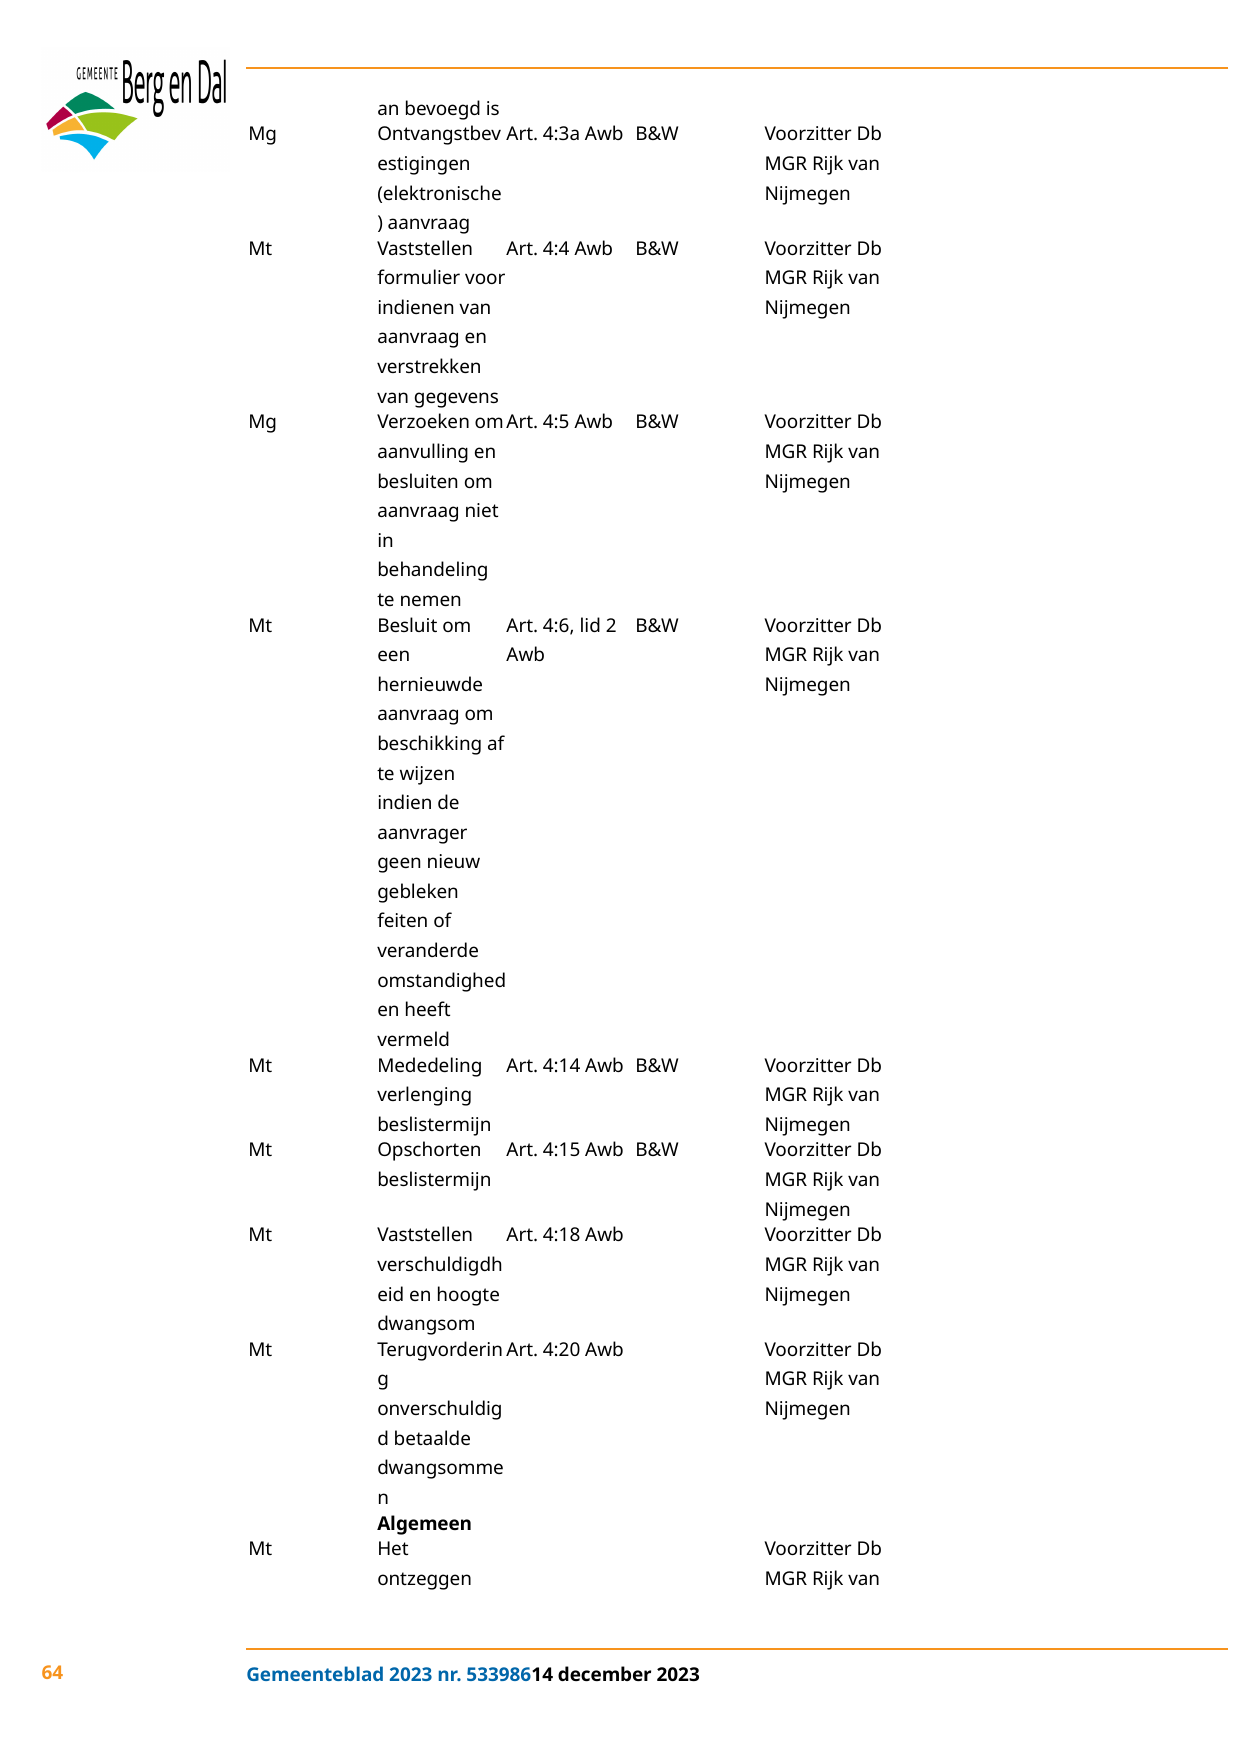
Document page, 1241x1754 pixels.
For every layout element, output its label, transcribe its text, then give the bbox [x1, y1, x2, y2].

picture [41, 47, 231, 172]
table_cell Ontvangstbevestigingen (elektronische) aanvraag [377, 121, 506, 235]
table_cell [1023, 409, 1152, 612]
table_cell B&W [635, 235, 764, 409]
table_cell [1023, 235, 1152, 409]
table_cell Mt [248, 235, 377, 409]
table_cell Voorzitter Db MGR Rijk van Nijmegen [764, 612, 893, 1052]
table_cell Voorzitter Db MGR Rijk van Nijmegen [764, 409, 893, 612]
table_cell [894, 1052, 1022, 1137]
table_cell [894, 1336, 1022, 1510]
table_cell [894, 612, 1022, 1052]
table_cell [635, 1535, 764, 1591]
table_cell Voorzitter Db MGR Rijk van Nijmegen [764, 1052, 893, 1137]
table_cell an bevoegd is [377, 95, 506, 121]
table_cell [1023, 1510, 1152, 1535]
table_cell B&W [635, 1137, 764, 1222]
table_cell Mededeling verlenging beslistermijn [377, 1052, 506, 1137]
table_cell [248, 95, 377, 121]
table_cell Art. 4:6, lid 2 Awb [506, 612, 635, 1052]
table_cell Algemeen [377, 1510, 506, 1535]
table_cell [1023, 95, 1152, 121]
table_cell [1023, 1052, 1152, 1137]
table_cell Art. 4:15 Awb [506, 1137, 635, 1222]
table_cell B&W [635, 409, 764, 612]
table_cell [894, 1535, 1022, 1591]
table_cell Opschorten beslistermijn [377, 1137, 506, 1222]
table_cell [894, 95, 1022, 121]
table_cell [635, 1222, 764, 1336]
table_cell [894, 409, 1022, 612]
table_cell Mt [248, 1336, 377, 1510]
table_cell [1023, 1137, 1152, 1222]
table_cell B&W [635, 121, 764, 235]
table_cell [894, 235, 1022, 409]
table_cell Art. 4:18 Awb [506, 1222, 635, 1336]
table_cell [1023, 1336, 1152, 1510]
table_cell Voorzitter Db MGR Rijk van Nijmegen [764, 1222, 893, 1336]
table_cell Terugvordering onverschuldigd betaalde dwangsommen [377, 1336, 506, 1510]
table_cell Art. 4:3a Awb [506, 121, 635, 235]
table_cell Mt [248, 1137, 377, 1222]
table_cell [894, 121, 1022, 235]
table_cell Vaststellen verschuldigdheid en hoogte dwangsom [377, 1222, 506, 1336]
table_cell [764, 1510, 893, 1535]
table_cell Voorzitter Db MGR Rijk van Nijmegen [764, 1137, 893, 1222]
table_cell [635, 1336, 764, 1510]
table_cell [894, 1137, 1022, 1222]
table_cell Voorzitter Db MGR Rijk van [764, 1535, 893, 1591]
table_cell [764, 95, 893, 121]
table_cell [635, 95, 764, 121]
table_cell [1023, 1535, 1152, 1591]
table_cell [894, 1510, 1022, 1535]
table_cell [1023, 612, 1152, 1052]
table_cell [506, 1510, 635, 1535]
table_cell B&W [635, 1052, 764, 1137]
table_cell Art. 4:20 Awb [506, 1336, 635, 1510]
table_cell Mt [248, 612, 377, 1052]
table_cell [894, 1222, 1022, 1336]
table_cell Besluit om een hernieuwde aanvraag om beschikking af te wijzen indien de aanvrager geen nieuw gebleken feiten of veranderde omstandigheden heeft vermeld [377, 612, 506, 1052]
table_cell [1023, 1222, 1152, 1336]
table_cell Mt [248, 1222, 377, 1336]
table_cell Voorzitter Db MGR Rijk van Nijmegen [764, 235, 893, 409]
table_cell Mt [248, 1052, 377, 1137]
table_cell Art. 4:4 Awb [506, 235, 635, 409]
table_cell Het ontzeggen [377, 1535, 506, 1591]
table_cell Vaststellen formulier voor indienen van aanvraag en verstrekken van gegevens [377, 235, 506, 409]
table_cell Mt [248, 1535, 377, 1591]
table_cell Art. 4:5 Awb [506, 409, 635, 612]
table_cell [506, 95, 635, 121]
table_cell Mg [248, 121, 377, 235]
table_cell Verzoeken om aanvulling en besluiten om aanvraag niet in behandeling te nemen [377, 409, 506, 612]
table_cell [1023, 121, 1152, 235]
table_cell [635, 1510, 764, 1535]
table_cell B&W [635, 612, 764, 1052]
table_cell [506, 1535, 635, 1591]
table_cell Mg [248, 409, 377, 612]
table_cell Voorzitter Db MGR Rijk van Nijmegen [764, 1336, 893, 1510]
table_cell Art. 4:14 Awb [506, 1052, 635, 1137]
table_cell Voorzitter Db MGR Rijk van Nijmegen [764, 121, 893, 235]
table_cell [248, 1510, 377, 1535]
